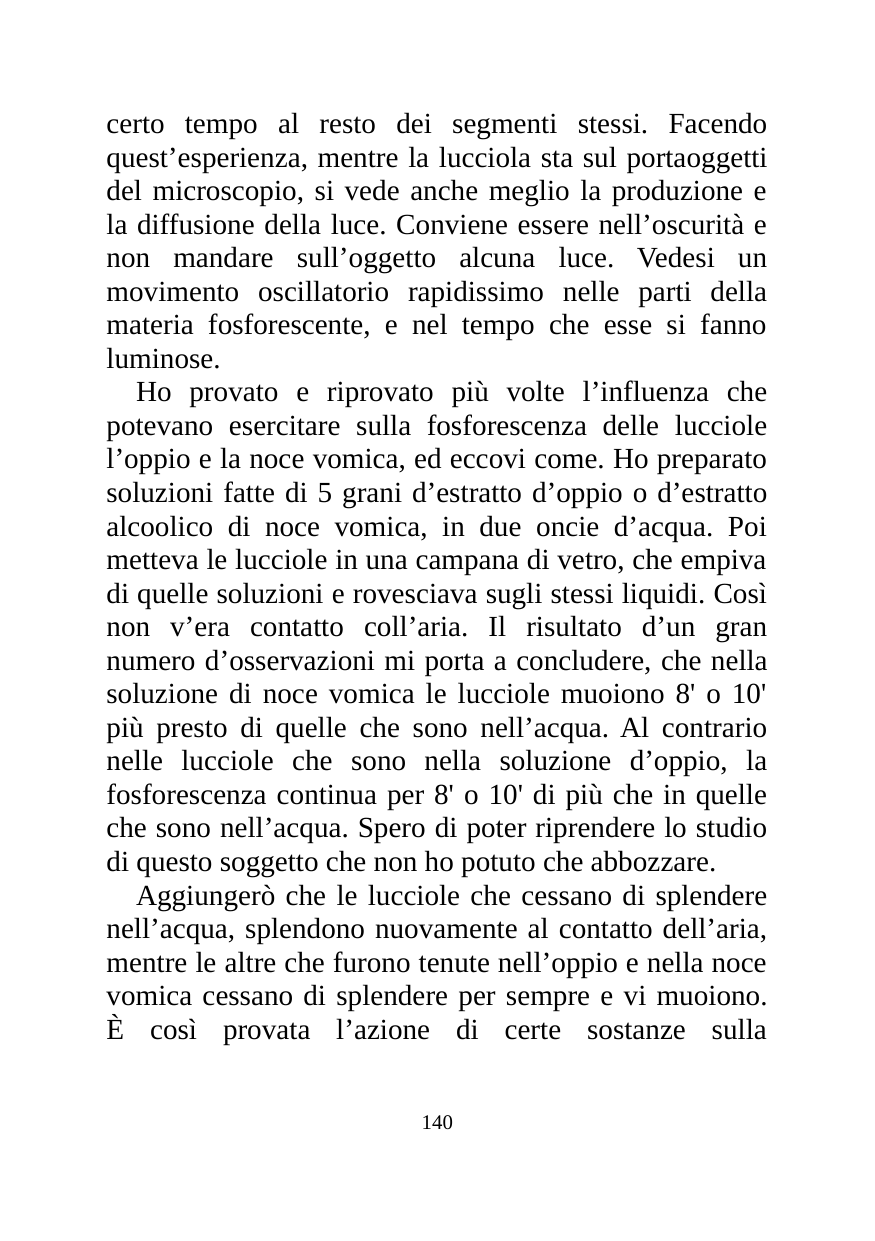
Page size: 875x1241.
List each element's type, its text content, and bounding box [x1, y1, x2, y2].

text certo tempo al resto dei segmenti stessi. Facendo quest’esperienza, mentre la lucciola sta sul portaoggetti del microscopio, si vede anche meglio la produzione e la diffusione della luce. Conviene essere nell’oscurità e non mandare sull’oggetto alcuna luce. Vedesi un movimento oscillatorio rapidissimo nelle parti della materia fosforescente, e nel tempo che esse si fanno luminose. [106, 106, 768, 374]
text Aggiungerò che le lucciole che cessano di splendere nell’acqua, splendono nuovamente al contatto dell’aria, mentre le altre che furono tenute nell’oppio e nella noce vomica cessano di splendere per sempre e vi muoiono. È così provata l’azione di certe sostanze sulla [106, 878, 768, 1045]
text Ho provato e riprovato più volte l’influenza che potevano esercitare sulla fosforescenza delle lucciole l’oppio e la noce vomica, ed eccovi come. Ho preparato soluzioni fatte di 5 grani d’estratto d’oppio o d’estratto alcoolico di noce vomica, in due oncie d’acqua. Poi metteva le lucciole in una campana di vetro, che empiva di quelle soluzioni e rovesciava sugli stessi liquidi. Così non v’era contatto coll’aria. Il risultato d’un gran numero d’osservazioni mi porta a concludere, che nella soluzione di noce vomica le lucciole muoiono 8' o 10' più presto di quelle che sono nell’acqua. Al contrario nelle lucciole che sono nella soluzione d’oppio, la fosforescenza continua per 8' o 10' di più che in quelle che sono nell’acqua. Spero di poter riprendere lo studio di questo soggetto che non ho potuto che abbozzare. [106, 374, 768, 878]
